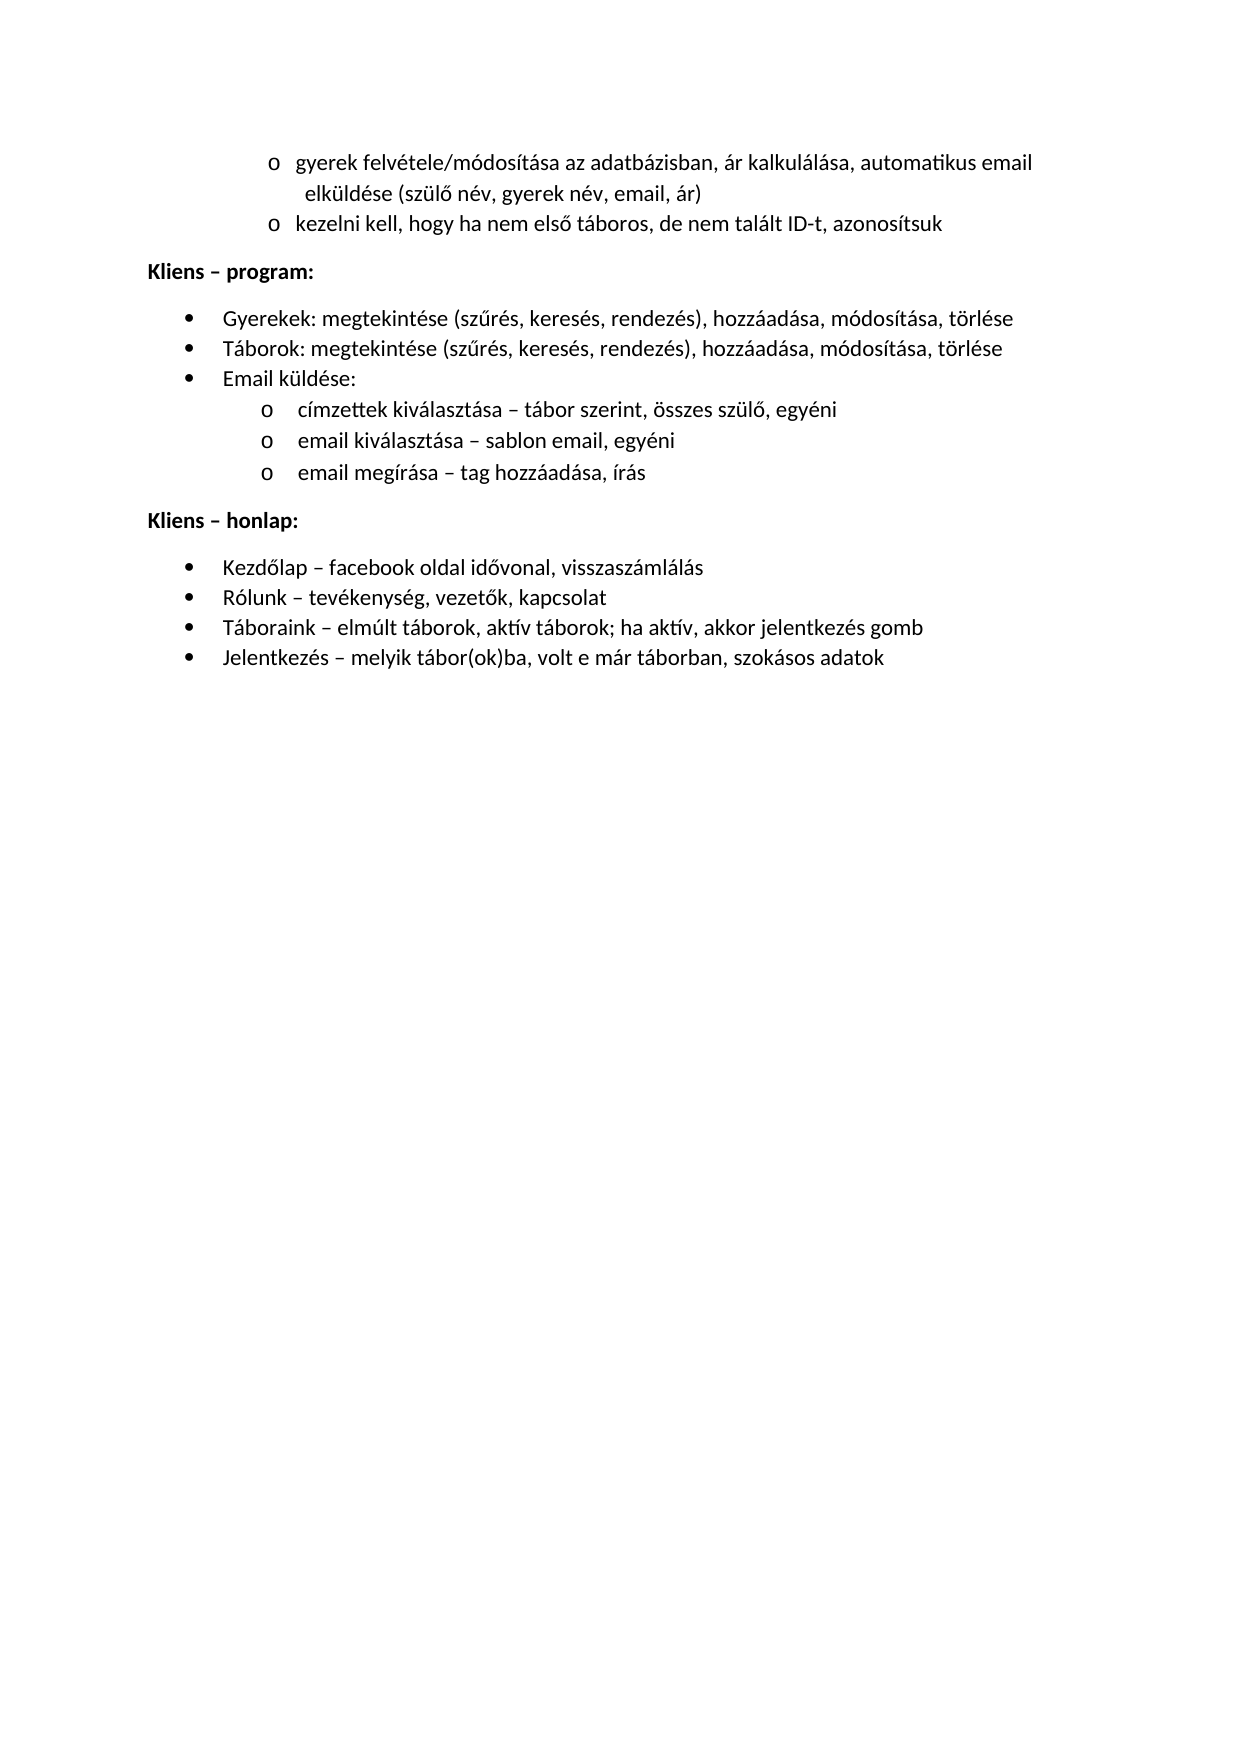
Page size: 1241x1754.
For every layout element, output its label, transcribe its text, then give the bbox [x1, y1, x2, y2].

list email megírása – tag hozzáadása, írás [260, 458, 1093, 487]
list Email küldése: [185, 364, 1093, 393]
list Táboraink – elmúlt táborok, aktív táborok; ha aktív, akkor jelentkezés gomb [185, 613, 1093, 641]
list Kezdőlap – facebook oldal idővonal, visszaszámlálás [185, 553, 1093, 581]
list kezelni kell, hogy ha nem első táboros, de nem talált ID-t, azonosítsuk [267, 209, 1093, 238]
list Táborok: megtekintése (szűrés, keresés, rendezés), hozzáadása, módosítása, törlése [185, 334, 1093, 362]
text Kliens – program: [148, 257, 1093, 285]
list email kiválasztása – sablon email, egyéni [260, 426, 1093, 455]
text Kliens – honlap: [148, 506, 1093, 534]
list Rólunk – tevékenység, vezetők, kapcsolat [185, 583, 1093, 611]
list Jelentkezés – melyik tábor(ok)ba, volt e már táborban, szokásos adatok [185, 643, 1093, 671]
list címzettek kiválasztása – tábor szerint, összes szülő, egyéni [260, 395, 1093, 424]
list gyerek felvétele/módosítása az adatbázisban, ár kalkulálása, automatikus email elküldése (szülő név, gyerek név, email, ár) [267, 148, 1093, 207]
list Gyerekek: megtekintése (szűrés, keresés, rendezés), hozzáadása, módosítása, törlése [185, 304, 1093, 332]
